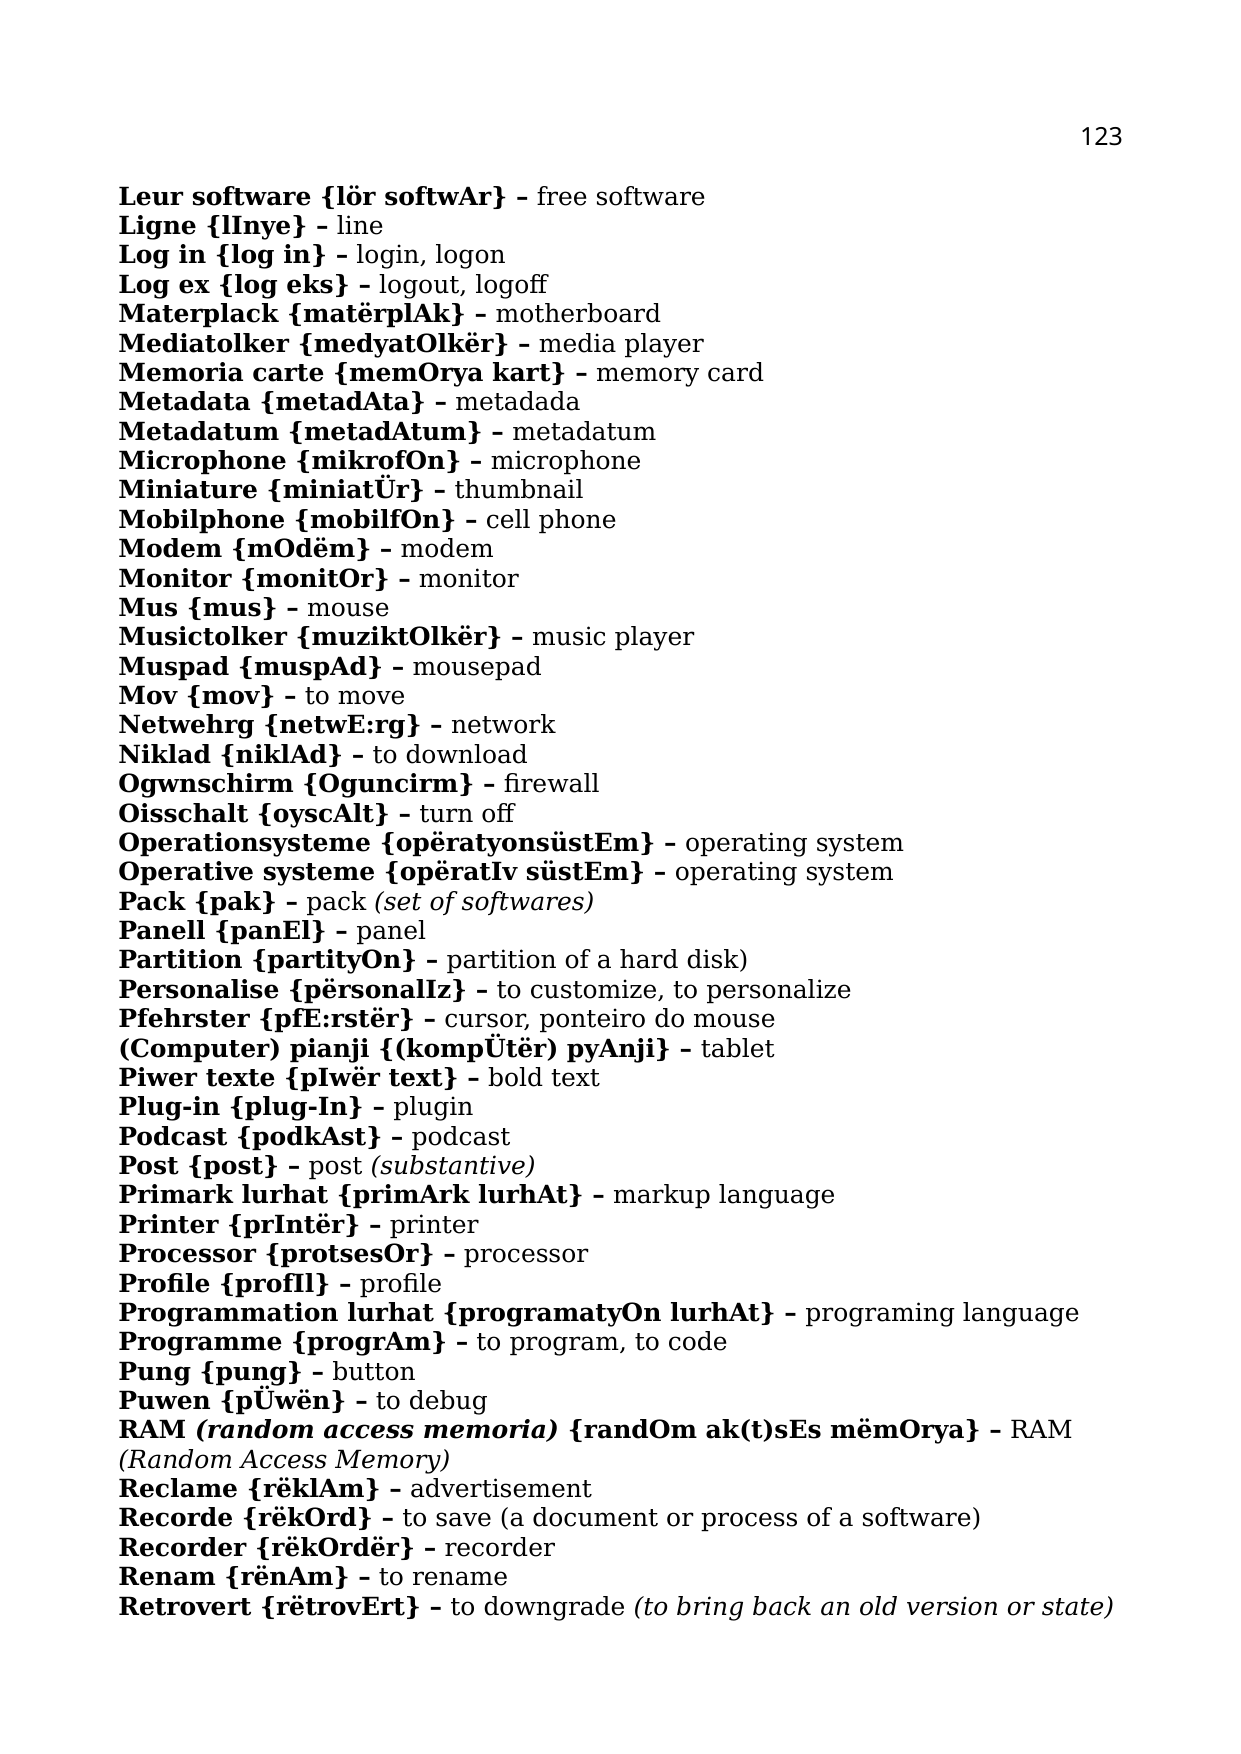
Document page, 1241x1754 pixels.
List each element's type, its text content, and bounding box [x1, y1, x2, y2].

text Miniature {miniatÜr} – thumbnail [118, 475, 1123, 505]
text Mediatolker {medyatOlkër} – media player [118, 328, 1123, 358]
text Podcast {podkAst} – podcast [118, 1122, 1123, 1151]
text Log ex {log eks} – logout, logoff [118, 270, 1123, 299]
text Ogwnschirm {Oguncirm} – firewall [118, 769, 1123, 798]
text Niklad {niklAd} – to download [118, 740, 1123, 769]
text Mov {mov} – to move [118, 681, 1123, 710]
text Leur software {lör softwAr} – free software [118, 182, 1123, 211]
text Post {post} – post (substantive) [118, 1151, 1123, 1180]
text RAM (random access memoria) {randOm ak(t)sEs mëmOrya} – RAM (Random Access Memory) [118, 1415, 1123, 1474]
text Microphone {mikrofOn} – microphone [118, 446, 1123, 475]
text Piwer texte {pIwër text} – bold text [118, 1063, 1123, 1092]
text Puwen {pÜwën} – to debug [118, 1386, 1123, 1415]
text Retrovert {rëtrovErt} – to downgrade (to bring back an old version or state) [118, 1591, 1123, 1621]
text Personalise {përsonalIz} – to customize, to personalize [118, 975, 1123, 1004]
text Ligne {lInye} – line [118, 211, 1123, 240]
text Renam {rënAm} – to rename [118, 1562, 1123, 1591]
text Monitor {monitOr} – monitor [118, 563, 1123, 593]
text Netwehrg {netwE:rg} – network [118, 710, 1123, 740]
text Mus {mus} – mouse [118, 593, 1123, 622]
text Memoria carte {memOrya kart} – memory card [118, 358, 1123, 387]
text Panell {panEl} – panel [118, 916, 1123, 945]
text Plug-in {plug-In} – plugin [118, 1092, 1123, 1122]
text Metadatum {metadAtum} – metadatum [118, 417, 1123, 446]
text Operationsysteme {opëratyonsüstEm} – operating system [118, 828, 1123, 857]
text Programme {progrAm} – to program, to code [118, 1327, 1123, 1357]
text Primark lurhat {primArk lurhAt} – markup language [118, 1180, 1123, 1210]
text Operative systeme {opëratIv süstEm} – operating system [118, 857, 1123, 887]
text Printer {prIntër} – printer [118, 1210, 1123, 1239]
text Mobilphone {mobilfOn} – cell phone [118, 505, 1123, 534]
text Pung {pung} – button [118, 1357, 1123, 1386]
text Profile {profIl} – profile [118, 1268, 1123, 1298]
text Pack {pak} – pack (set of softwares) [118, 887, 1123, 916]
text Programmation lurhat {programatyOn lurhAt} – programing language [118, 1298, 1123, 1327]
text Recorde {rëkOrd} – to save (a document or process of a software) [118, 1503, 1123, 1533]
text Processor {protsesOr} – processor [118, 1239, 1123, 1268]
text Oisschalt {oyscAlt} – turn off [118, 798, 1123, 828]
text Partition {partityOn} – partition of a hard disk) [118, 945, 1123, 975]
text Materplack {matërplAk} – motherboard [118, 299, 1123, 328]
text Log in {log in} – login, logon [118, 240, 1123, 270]
text Recorder {rëkOrdër} – recorder [118, 1533, 1123, 1562]
text Reclame {rëklAm} – advertisement [118, 1474, 1123, 1503]
text Muspad {muspAd} – mousepad [118, 652, 1123, 681]
text Pfehrster {pfE:rstër} – cursor, ponteiro do mouse [118, 1004, 1123, 1033]
text Musictolker {muziktOlkër} – music player [118, 622, 1123, 652]
text Metadata {metadAta} – metadada [118, 387, 1123, 417]
text (Computer) pianji {(kompÜtër) pyAnji} – tablet [118, 1033, 1123, 1063]
text Modem {mOdëm} – modem [118, 534, 1123, 563]
